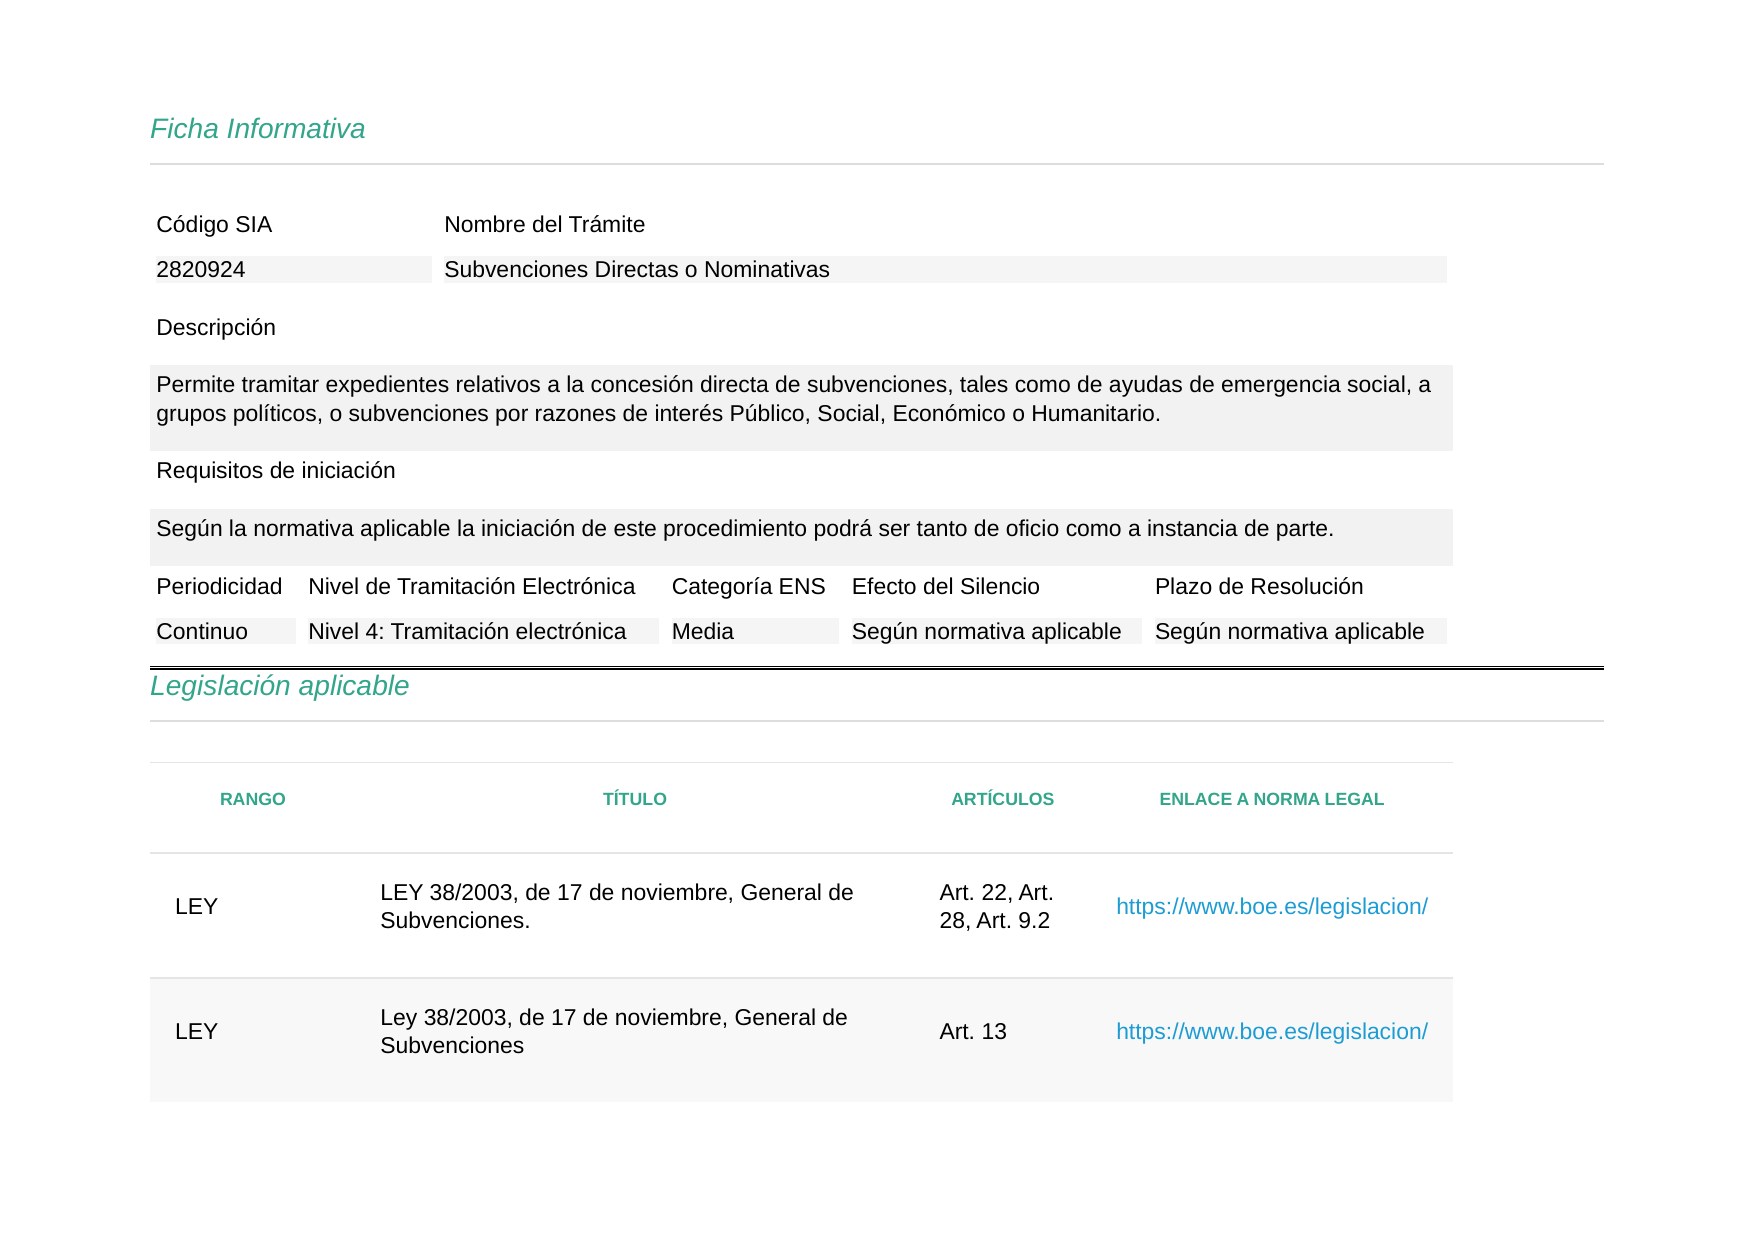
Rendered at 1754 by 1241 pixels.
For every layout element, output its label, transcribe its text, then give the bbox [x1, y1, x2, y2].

table_cell Art. 13 [914, 979, 1091, 1102]
table_header ARTÍCULOS [914, 763, 1091, 852]
table_cell Ley 38/2003, de 17 de noviembre, General de Subvenciones [355, 979, 914, 1102]
table_cell Requisitos de iniciación [150, 451, 1453, 509]
table_cell Permite tramitar expedientes relativos a la concesión directa de subvenciones, tales como de ayudas de emergencia social, a grupos políticos, o subvenciones por razones de interés Público, Social, Económico o Humanitario. [150, 365, 1453, 451]
table_header Código SIA 2820924 [150, 205, 438, 308]
table_header RANGO [150, 763, 355, 852]
table_header Plazo de Resolución Según normativa aplicable [1149, 566, 1453, 666]
table_header Nivel de Tramitación Electrónica Nivel 4: Tramitación electrónica [302, 566, 665, 666]
table_header Periodicidad Continuo [150, 566, 302, 666]
table_cell Art. 22, Art. 28, Art. 9.2 [914, 854, 1091, 977]
table_cell LEY [150, 979, 355, 1102]
subtitle Ficha Informativa [150, 112, 1604, 163]
table_cell LEY 38/2003, de 17 de noviembre, General de Subvenciones. [355, 854, 914, 977]
subtitle Legislación aplicable [150, 670, 1604, 720]
table_cell Según la normativa aplicable la iniciación de este procedimiento podrá ser tanto de oficio como a instancia de parte. [150, 509, 1453, 566]
table_cell LEY [150, 854, 355, 977]
table_header TÍTULO [355, 763, 914, 852]
table_header ENLACE A NORMA LEGAL [1091, 763, 1453, 852]
table_cell Descripción [150, 308, 1453, 365]
table_header Efecto del Silencio Según normativa aplicable [845, 566, 1148, 666]
table_cell https://www.boe.es/legislacion/ [1091, 854, 1453, 977]
table_cell https://www.boe.es/legislacion/ [1091, 979, 1453, 1102]
table_header Nombre del Trámite Subvenciones Directas o Nominativas [438, 205, 1453, 308]
table_header Categoría ENS Media [665, 566, 845, 666]
